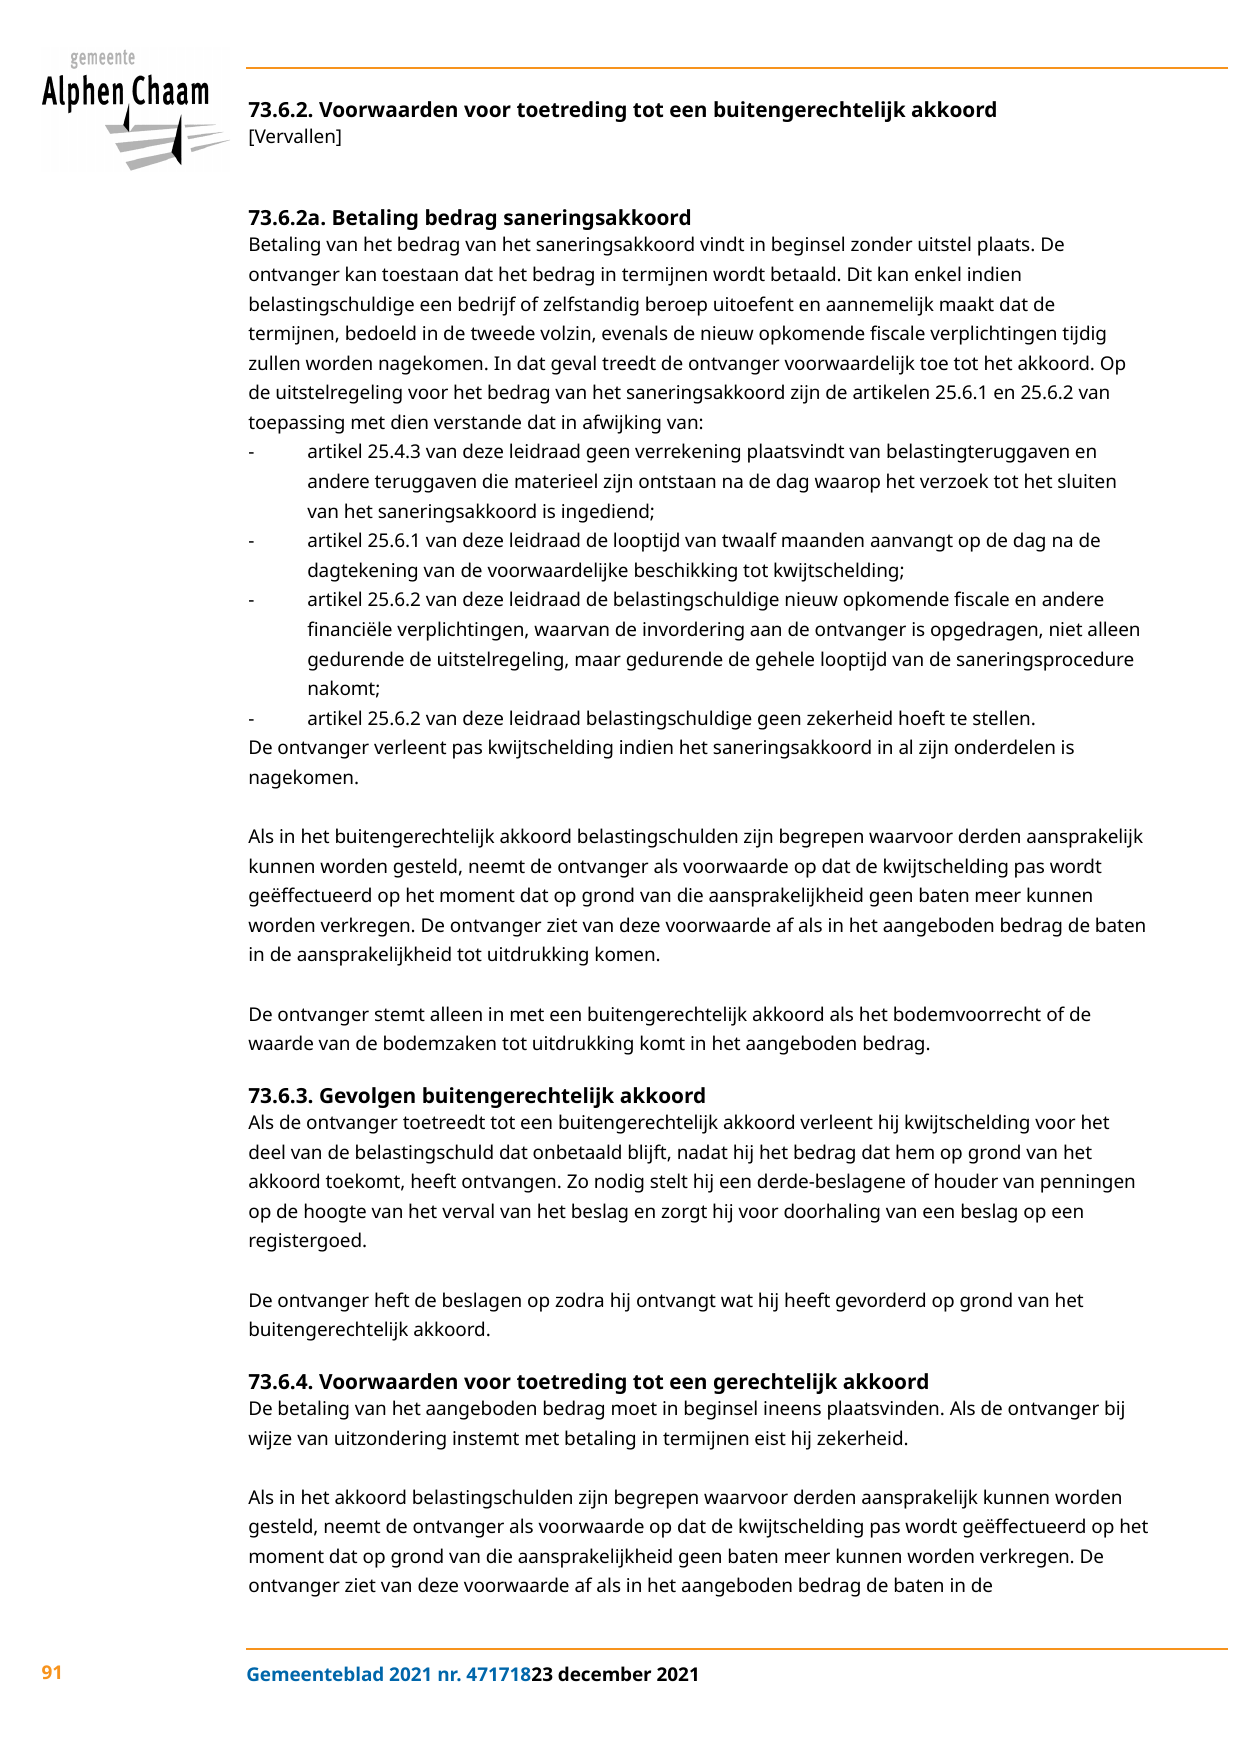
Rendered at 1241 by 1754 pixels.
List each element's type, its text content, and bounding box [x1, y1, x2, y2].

list artikel 25.4.3 van deze leidraad geen verrekening plaatsvindt van belastingteruggaven en andere teruggaven die materieel zijn ontstaan na de dag waarop het verzoek tot het sluiten van het saneringsakkoord is ingediend; [248, 439, 1152, 524]
text De ontvanger stemt alleen in met een buitengerechtelijk akkoord als het bodemvoorrecht of de waarde van de bodemzaken tot uitdrukking komt in het aangeboden bedrag. [248, 1001, 1152, 1056]
text 73.6.3. Gevolgen buitengerechtelijk akkoord [248, 1081, 1152, 1109]
list artikel 25.6.1 van deze leidraad de looptijd van twaalf maanden aanvangt op de dag na de dagtekening van de voorwaardelijke beschikking tot kwijtschelding; [248, 527, 1152, 583]
text [Vervallen] [248, 123, 1152, 149]
text Als in het buitengerechtelijk akkoord belastingschulden zijn begrepen waarvoor derden aansprakelijk kunnen worden gesteld, neemt de ontvanger als voorwaarde op dat de kwijtschelding pas wordt geëffectueerd op het moment dat op grond van die aansprakelijkheid geen baten meer kunnen worden verkregen. De ontvanger ziet van deze voorwaarde af als in het aangeboden bedrag de baten in de aansprakelijkheid tot uitdrukking komen. [248, 823, 1152, 967]
text De ontvanger heft de beslagen op zodra hij ontvangt wat hij heeft gevorderd op grond van het buitengerechtelijk akkoord. [248, 1287, 1152, 1342]
text 73.6.2. Voorwaarden voor toetreding tot een buitengerechtelijk akkoord [248, 95, 1152, 123]
text De betaling van het aangeboden bedrag moet in beginsel ineens plaatsvinden. Als de ontvanger bij wijze van uitzondering instemt met betaling in termijnen eist hij zekerheid. [248, 1395, 1152, 1451]
text Als de ontvanger toetreedt tot een buitengerechtelijk akkoord verleent hij kwijtschelding voor het deel van de belastingschuld dat onbetaald blijft, nadat hij het bedrag dat hem op grond van het akkoord toekomt, heeft ontvangen. Zo nodig stelt hij een derde-beslagene of houder van penningen op de hoogte van het verval van het beslag en zorgt hij voor doorhaling van een beslag op een registergoed. [248, 1109, 1152, 1253]
text Als in het akkoord belastingschulden zijn begrepen waarvoor derden aansprakelijk kunnen worden gesteld, neemt de ontvanger als voorwaarde op dat de kwijtschelding pas wordt geëffectueerd op het moment dat op grond van die aansprakelijkheid geen baten meer kunnen worden verkregen. De ontvanger ziet van deze voorwaarde af als in het aangeboden bedrag de baten in de [248, 1484, 1152, 1598]
text Betaling van het bedrag van het saneringsakkoord vindt in beginsel zonder uitstel plaats. De ontvanger kan toestaan dat het bedrag in termijnen wordt betaald. Dit kan enkel indien belastingschuldige een bedrijf of zelfstandig beroep uitoefent en aannemelijk maakt dat de termijnen, bedoeld in de tweede volzin, evenals de nieuw opkomende fiscale verplichtingen tijdig zullen worden nagekomen. In dat geval treedt de ontvanger voorwaardelijk toe tot het akkoord. Op de uitstelregeling voor het bedrag van het saneringsakkoord zijn de artikelen 25.6.1 en 25.6.2 van toepassing met dien verstande dat in afwijking van: [248, 232, 1152, 435]
text De ontvanger verleent pas kwijtschelding indien het saneringsakkoord in al zijn onderdelen is nagekomen. [248, 734, 1152, 790]
text 73.6.4. Voorwaarden voor toetreding tot een gerechtelijk akkoord [248, 1367, 1152, 1395]
list artikel 25.6.2 van deze leidraad de belastingschuldige nieuw opkomende fiscale en andere financiële verplichtingen, waarvan de invordering aan de ontvanger is opgedragen, niet alleen gedurende de uitstelregeling, maar gedurende de gehele looptijd van de saneringsprocedure nakomt; [248, 587, 1152, 701]
list artikel 25.6.2 van deze leidraad belastingschuldige geen zekerheid hoeft te stellen. [248, 705, 1152, 731]
picture [41, 47, 231, 172]
text 73.6.2a. Betaling bedrag saneringsakkoord [248, 203, 1152, 232]
